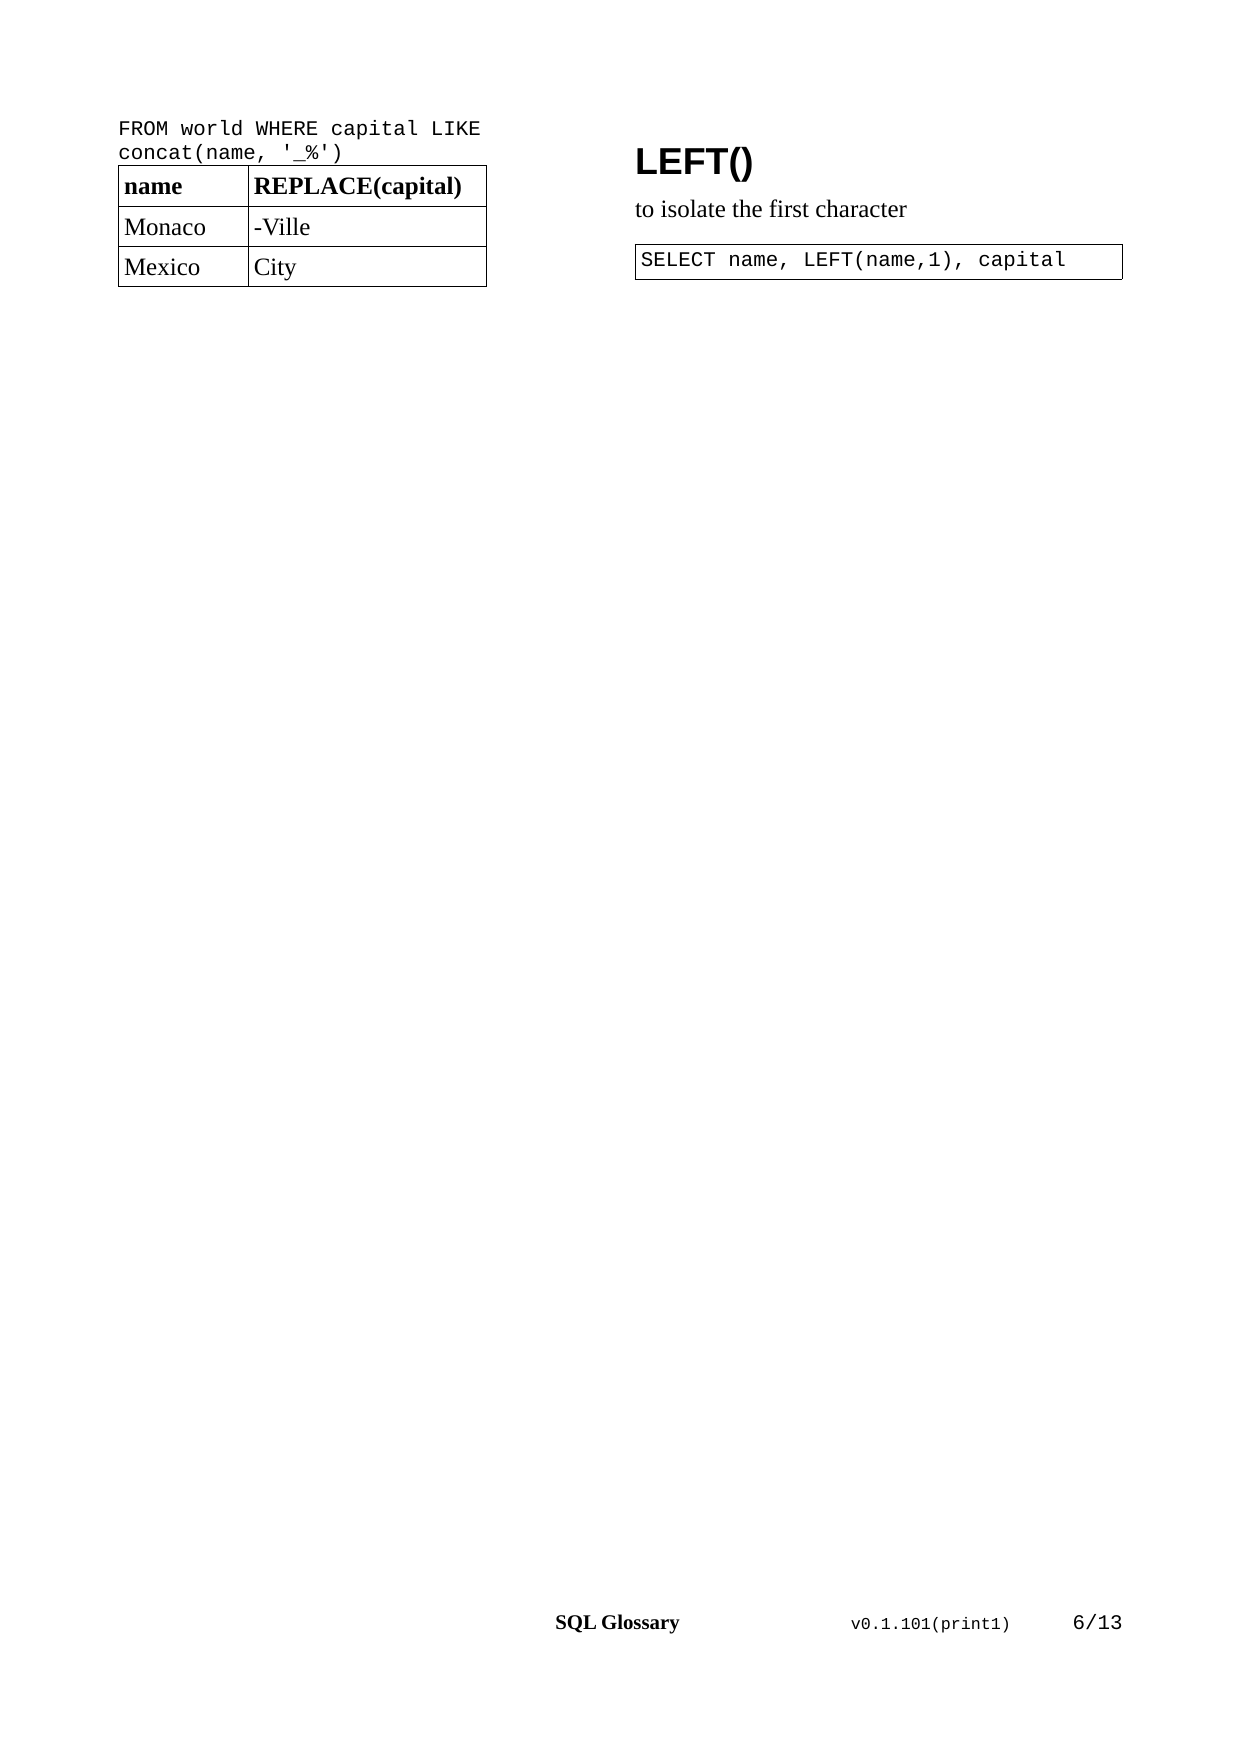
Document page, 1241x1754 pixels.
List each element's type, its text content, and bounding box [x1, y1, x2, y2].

table_header SELECT name, LEFT(name,1), capital [636, 245, 1122, 279]
table_header name [119, 166, 248, 206]
table_header REPLACE(capital) [249, 166, 486, 206]
text to isolate the first character [635, 194, 1122, 223]
text FROM world WHERE capital LIKE concat(name, '_%') [118, 118, 605, 165]
table_cell Monaco [119, 207, 248, 246]
table_cell City [249, 247, 486, 286]
table_cell -Ville [249, 207, 486, 246]
subtitle LEFT() [635, 139, 1122, 182]
table_cell Mexico [119, 247, 248, 286]
